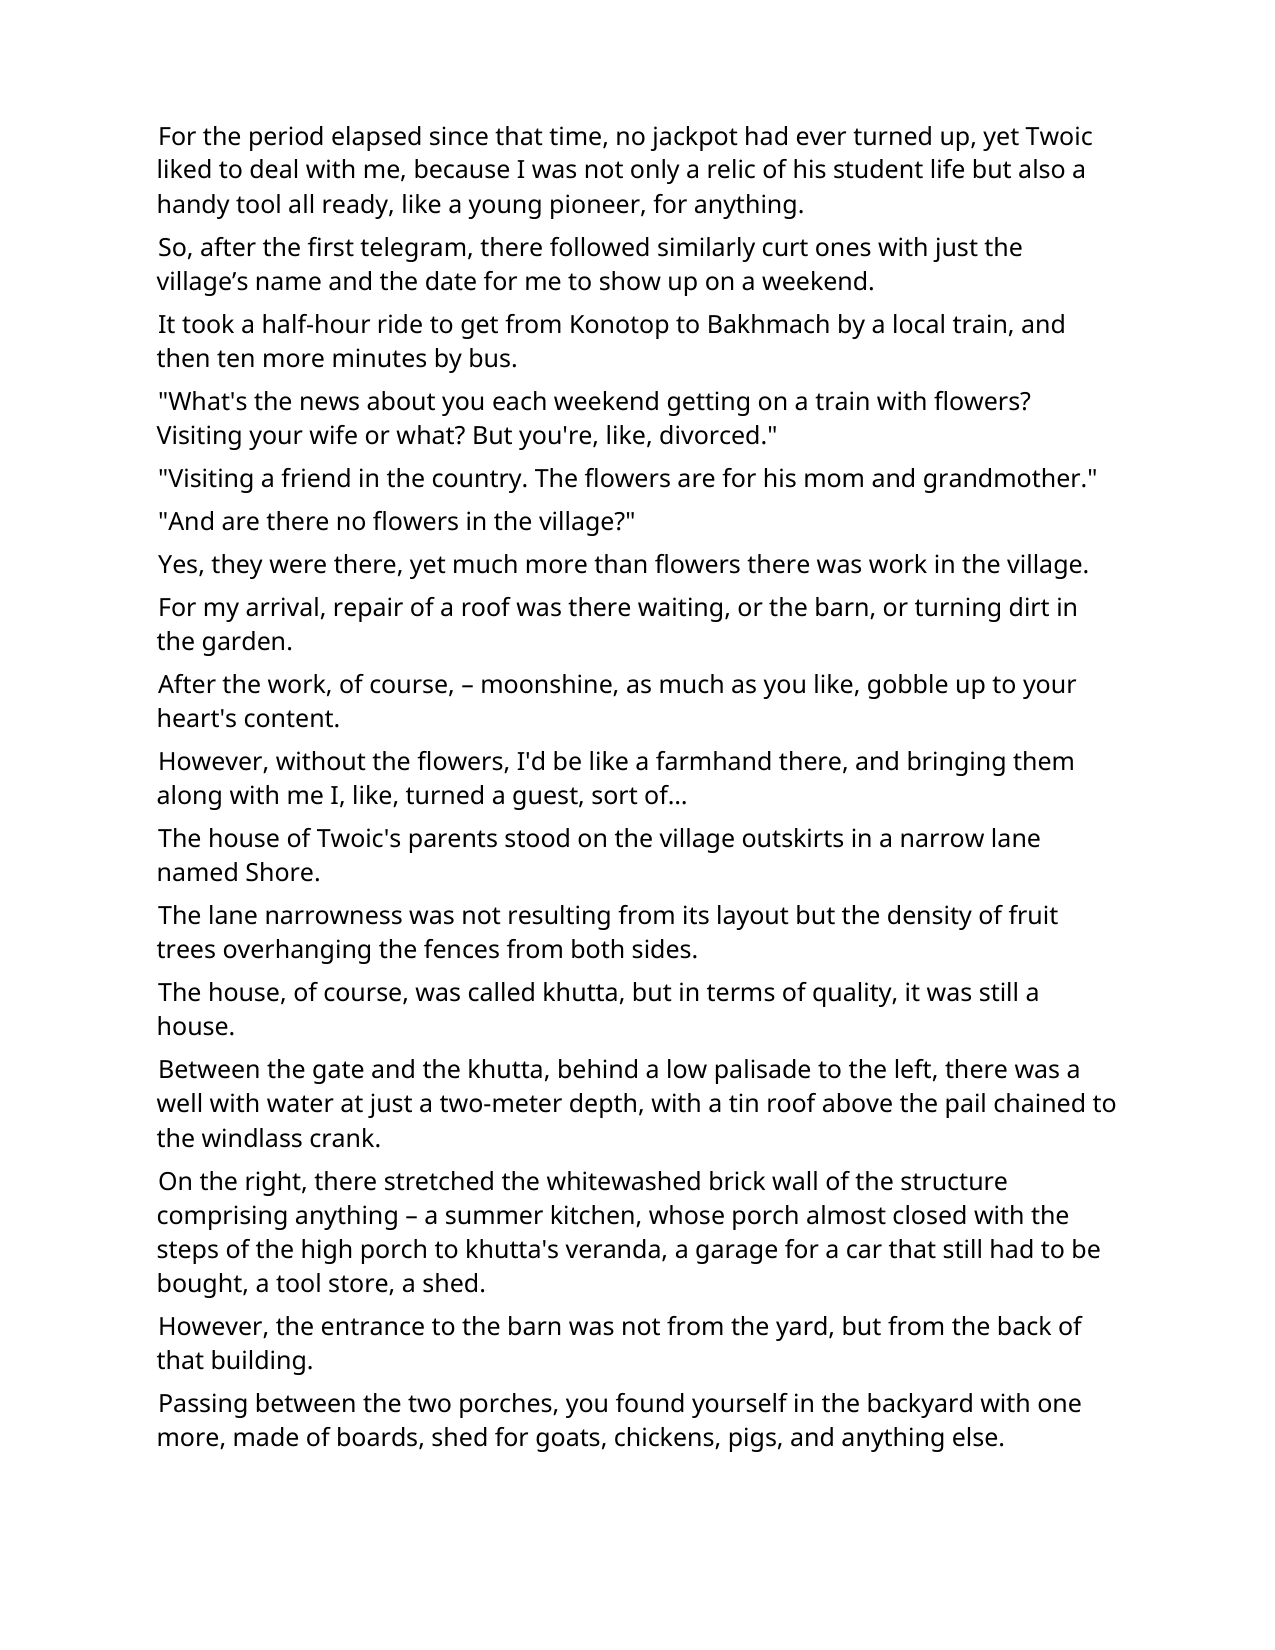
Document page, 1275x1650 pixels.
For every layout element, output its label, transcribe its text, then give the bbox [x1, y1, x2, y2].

text Between the gate and the khutta, behind a low palisade to the left, there was a well with water at just a two-meter depth, with a tin roof above the pail chained to the windlass crank. [156, 1052, 1118, 1154]
text So, after the first telegram, there followed similarly curt ones with just the village’s name and the date for me to show up on a weekend. [156, 229, 1118, 297]
text For the period elapsed since that time, no jackpot had ever turned up, yet Twoic liked to deal with me, because I was not only a relic of his student life but also a handy tool all ready, like a young pioneer, for anything. [156, 118, 1118, 220]
text "Visiting a friend in the country. The flowers are for his mom and grandmother." [156, 461, 1118, 494]
text After the work, of course, – moonshine, as much as you like, gobble up to your heart's content. [156, 667, 1118, 735]
text "What's the news about you each weekend getting on a train with flowers? Visiting your wife or what? But you're, like, divorced." [156, 383, 1118, 452]
text The house of Twoic's parents stood on the village outskirts in a narrow lane named Shore. [156, 821, 1118, 889]
text The house, of course, was called khutta, but in terms of quality, it was still a house. [156, 975, 1118, 1043]
text However, without the flowers, I'd be like a farmhand there, and bringing them along with me I, like, turned a guest, sort of… [156, 744, 1118, 812]
text Passing between the two porches, you found yourself in the backyard with one more, made of boards, shed for goats, chickens, pigs, and anything else. [156, 1386, 1118, 1454]
text For my arrival, repair of a roof was there waiting, or the barn, or turning dirt in the garden. [156, 589, 1118, 658]
text Yes, they were there, yet much more than flowers there was work in the village. [156, 547, 1118, 581]
text However, the entrance to the barn was not from the yard, but from the back of that building. [156, 1308, 1118, 1377]
text "And are there no flowers in the village?" [156, 503, 1118, 538]
text It took a half-hour ride to get from Konotop to Bakhmach by a local train, and then ten more minutes by bus. [156, 306, 1118, 374]
text The lane narrowness was not resulting from its layout but the density of fruit trees overhanging the fences from both sides. [156, 898, 1118, 966]
text On the right, there stretched the whitewashed brick wall of the structure comprising anything – a summer kitchen, whose porch almost closed with the steps of the high porch to khutta's veranda, a garage for a car that still had to be bought, a tool store, a shed. [156, 1163, 1118, 1299]
